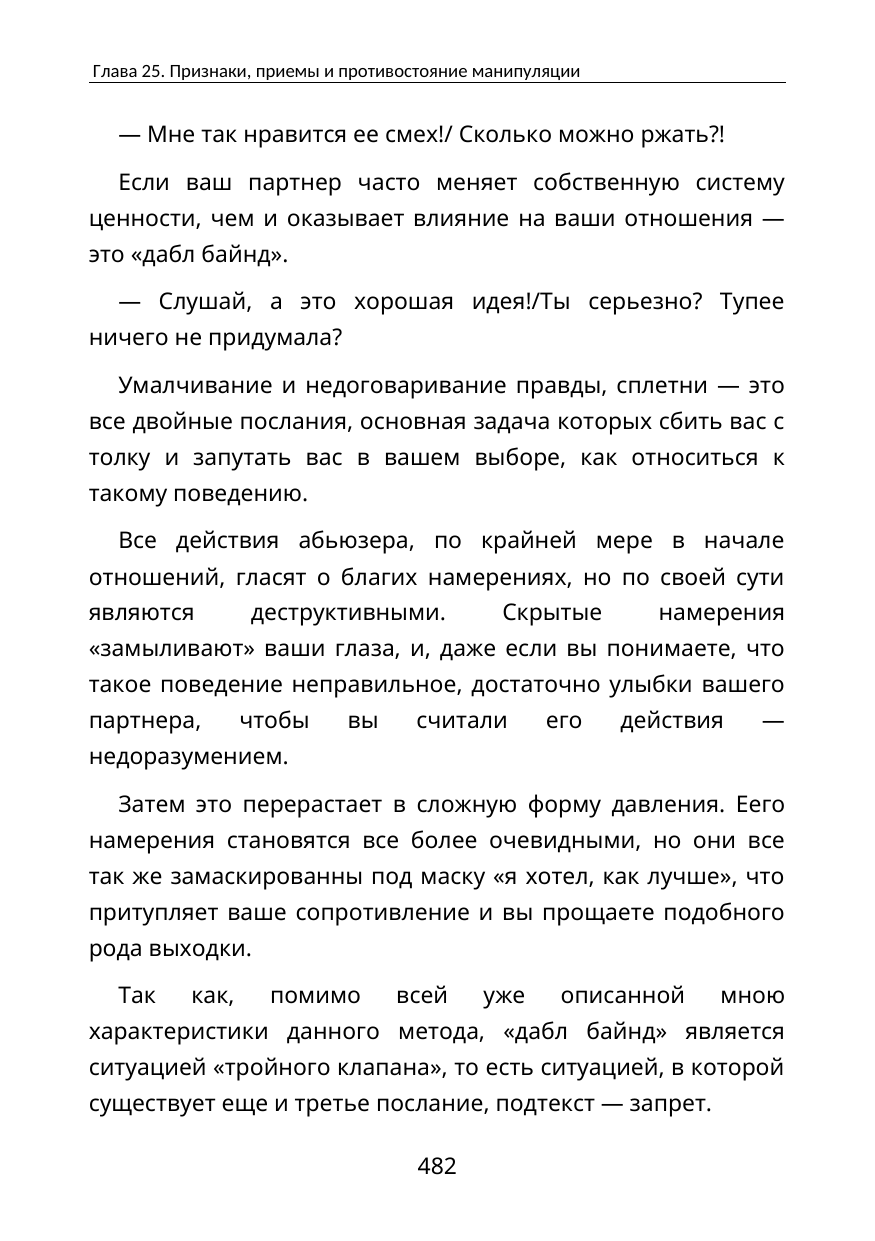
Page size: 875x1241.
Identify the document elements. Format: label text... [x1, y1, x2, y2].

text — Слушай, а это хорошая идея!/Ты серьезно? Тупее ничего не придумала? [88, 285, 786, 352]
text Затем это перерастает в сложную форму давления. Еего намерения становятся все более очевидными, но они все так же замаскированны под маску «я хотел, как лучше», что притупляет ваше сопротивление и вы прощаете подобного рода выходки. [88, 788, 786, 963]
text Умалчивание и недоговаривание правды, сплетни — это все двойные послания, основная задача которых сбить вас с толку и запутать вас в вашем выборе, как относиться к такому поведению. [88, 369, 786, 508]
text Если ваш партнер часто меняет собственную систему ценности, чем и оказывает влияние на ваши отношения — это «дабл байнд». [88, 166, 786, 269]
text Все действия абьюзера, по крайней мере в начале отношений, гласят о благих намерениях, но по своей сути являются деструктивными. Скрытые намерения «замыливают» ваши глаза, и, даже если вы понимаете, что такое поведение неправильное, достаточно улыбки вашего партнера, чтобы вы считали его действия — недоразумением. [88, 524, 786, 771]
text — Мне так нравится ее смех!/ Сколько можно ржать?! [88, 118, 786, 149]
text Так как, помимо всей уже описанной мною характеристики данного метода, «дабл байнд» является ситуацией «тройного клапана», то есть ситуацией, в которой существует еще и третье послание, подтекст — запрет. [88, 979, 786, 1118]
